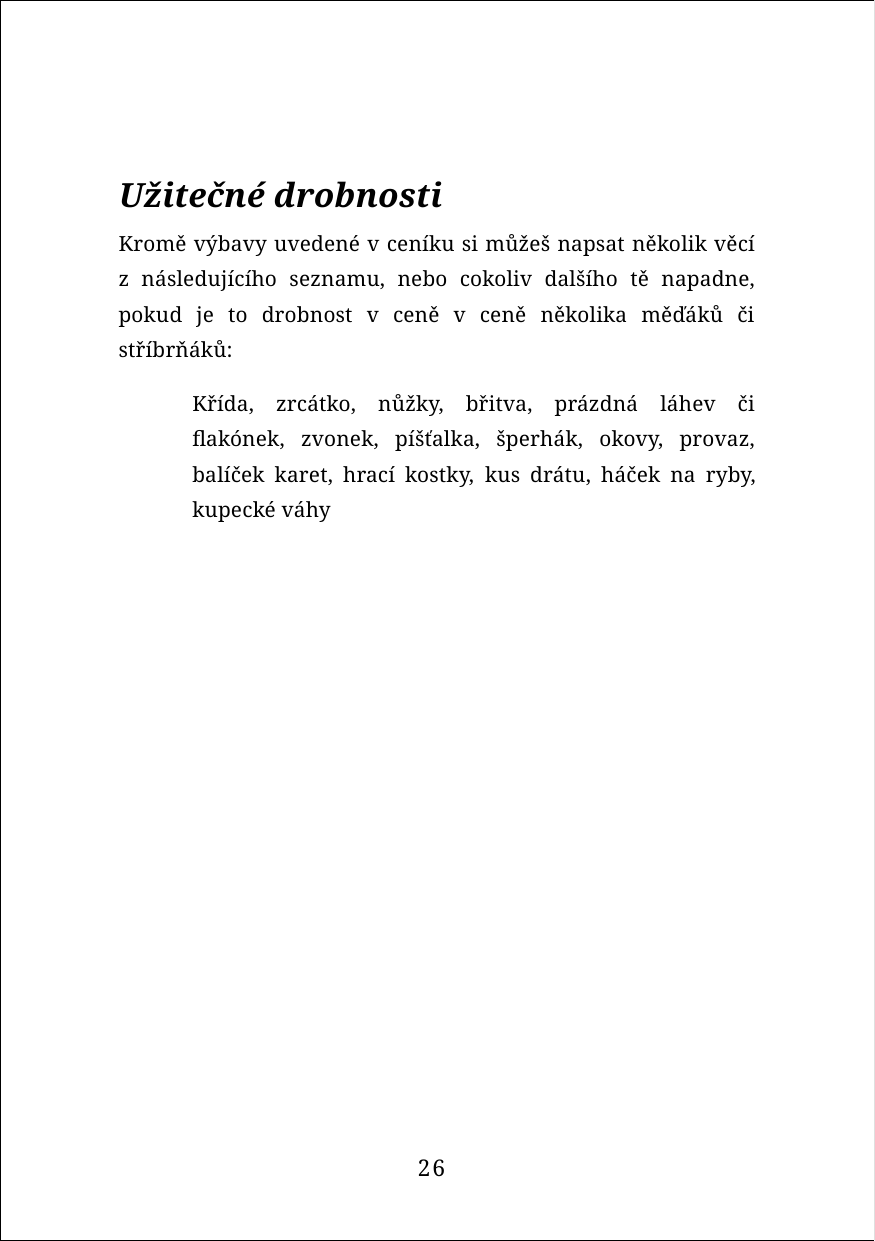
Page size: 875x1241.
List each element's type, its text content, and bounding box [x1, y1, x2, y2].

text Kromě výbavy uvedené v ceníku si můžeš napsat několik věcí z následujícího seznamu, nebo cokoliv dalšího tě napadne, pokud je to drobnost v ceně v ceně několika měďáků či stříbrňáků: [118, 229, 756, 364]
subtitle Užitečné drobnosti [118, 172, 756, 217]
text Křída, zrcátko, nůžky, břitva, prázdná láhev či flakónek, zvonek, píšťalka, šperhák, okovy, provaz, balíček karet, hrací kostky, kus drátu, háček na ryby, kupecké váhy [192, 389, 756, 524]
